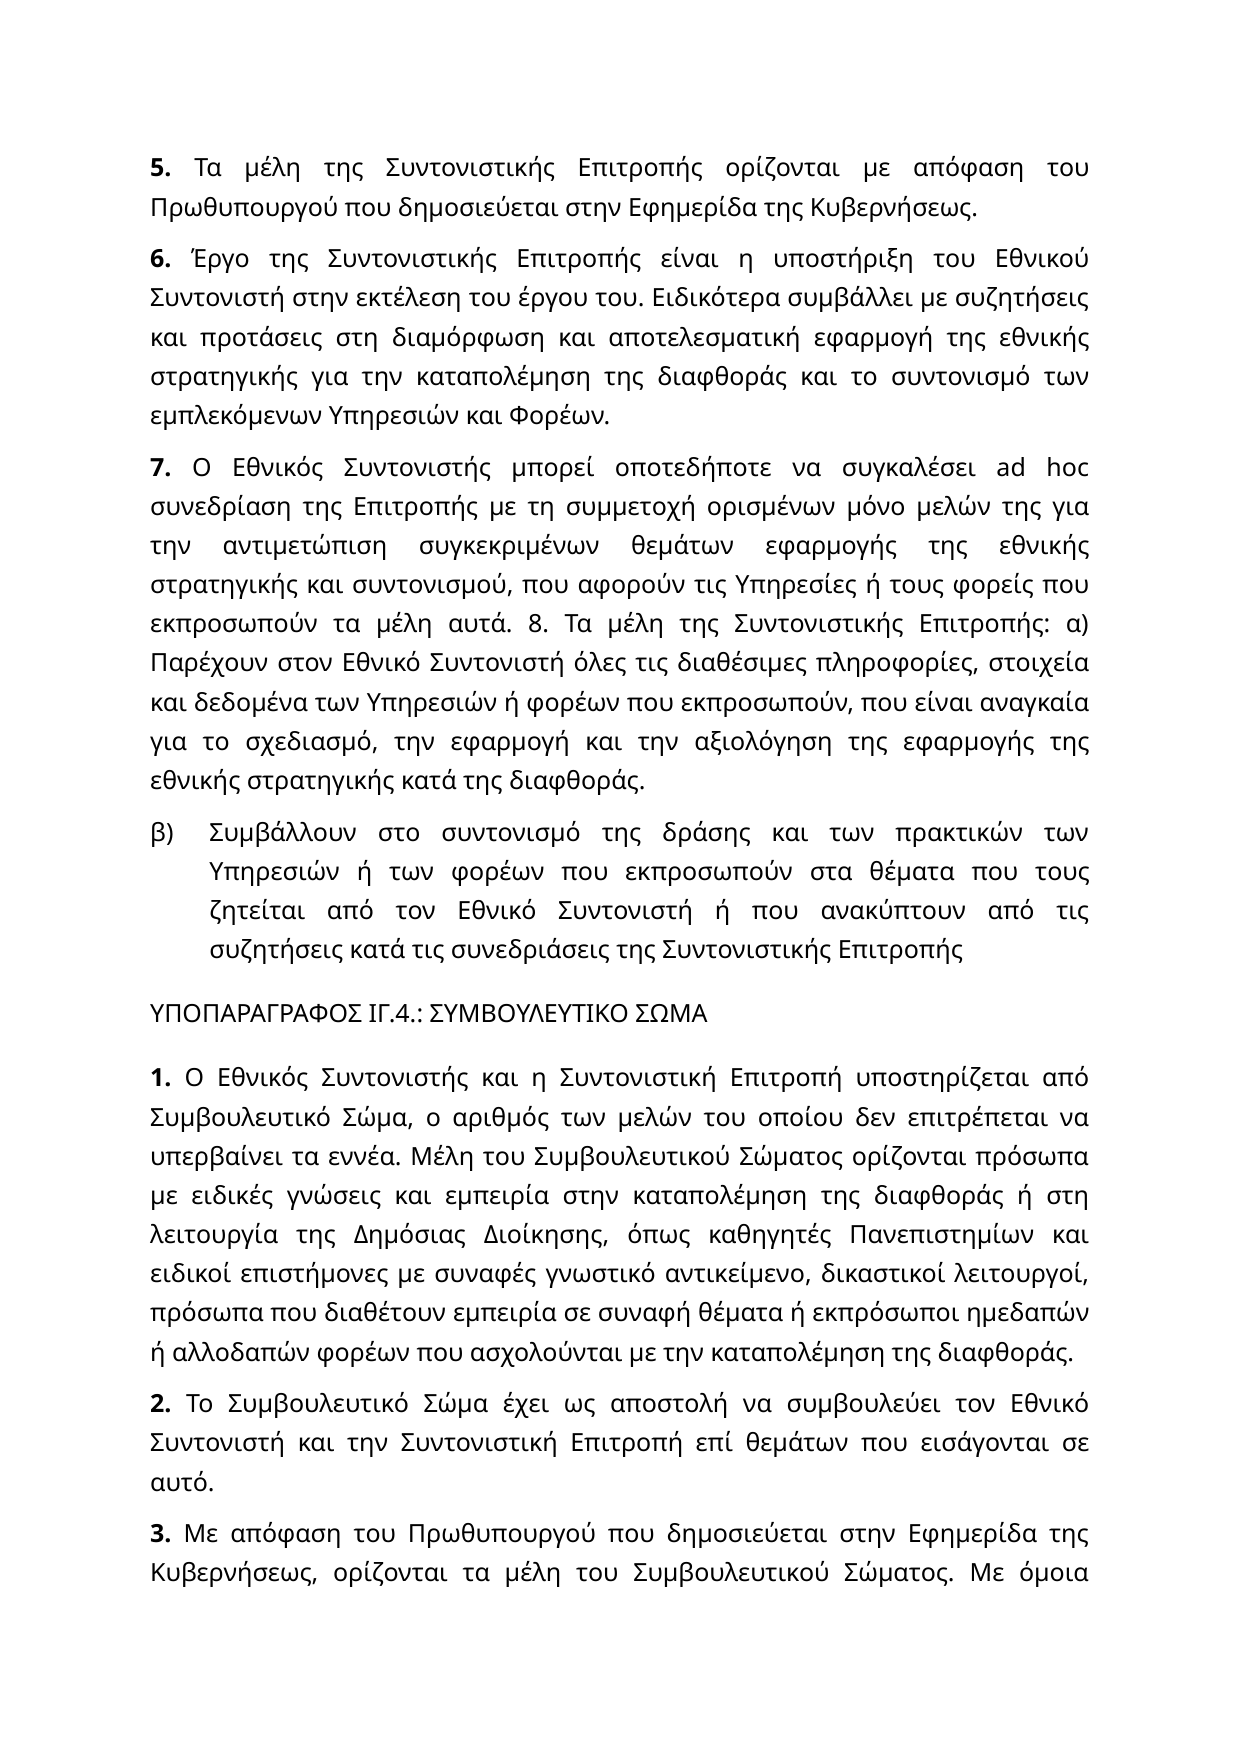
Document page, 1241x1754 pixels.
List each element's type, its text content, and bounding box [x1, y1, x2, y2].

text ΥΠΟΠΑΡΑΓΡΑΦΟΣ ΙΓ.4.: ΣΥΜΒΟΥΛΕΥΤΙΚΟ ΣΩΜΑ [150, 996, 1090, 1030]
text 2. Το Συμβουλευτικό Σώμα έχει ως αποστολή να συμβουλεύει τον Εθνικό Συντονιστή και την Συντονιστική Επιτροπή επί θεμάτων που εισάγονται σε αυτό. [150, 1386, 1090, 1498]
text 1. Ο Εθνικός Συντονιστής και η Συντονιστική Επιτροπή υποστηρίζεται από Συμβουλευτικό Σώμα, ο αριθμός των μελών του οποίου δεν επιτρέπεται να υπερβαίνει τα εννέα. Μέλη του Συμβουλευτικού Σώματος ορίζονται πρόσωπα με ειδικές γνώσεις και εμπειρία στην καταπολέμηση της διαφθοράς ή στη λειτουργία της Δημόσιας Διοίκησης, όπως καθηγητές Πανεπιστημίων και ειδικοί επιστήμονες με συναφές γνωστικό αντικείμενο, δικαστικοί λειτουργοί, πρόσωπα που διαθέτουν εμπειρία σε συναφή θέματα ή εκπρόσωποι ημεδαπών ή αλλοδαπών φορέων που ασχολούνται με την καταπολέμηση της διαφθοράς. [150, 1060, 1090, 1368]
list β) Συμβάλλουν στο συντονισμό της δράσης και των πρακτικών των Υπηρεσιών ή των φορέων που εκπροσωπούν στα θέματα που τους ζητείται από τον Εθνικό Συντονιστή ή που ανακύπτουν από τις συζητήσεις κατά τις συνεδριάσεις της Συντονιστικής Επιτροπής [150, 814, 1090, 966]
text 6. Έργο της Συντονιστικής Επιτροπής είναι η υποστήριξη του Εθνικού Συντονιστή στην εκτέλεση του έργου του. Ειδικότερα συμβάλλει με συζητήσεις και προτάσεις στη διαμόρφωση και αποτελεσματική εφαρμογή της εθνικής στρατηγικής για την καταπολέμηση της διαφθοράς και το συντονισμό των εμπλεκόμενων Υπηρεσιών και Φορέων. [150, 241, 1090, 432]
text 5. Τα μέλη της Συντονιστικής Επιτροπής ορίζονται με απόφαση του Πρωθυπουργού που δημοσιεύεται στην Εφημερίδα της Κυβερνήσεως. [150, 150, 1090, 223]
text 7. Ο Εθνικός Συντονιστής μπορεί οποτεδήποτε να συγκαλέσει ad hoc συνεδρίαση της Επιτροπής με τη συμμετοχή ορισμένων μόνο μελών της για την αντιμετώπιση συγκεκριμένων θεμάτων εφαρμογής της εθνικής στρατηγικής και συντονισμού, που αφορούν τις Υπηρεσίες ή τους φορείς που εκπροσωπούν τα μέλη αυτά. 8. Τα μέλη της Συντονιστικής Επιτροπής: α) Παρέχουν στον Εθνικό Συντονιστή όλες τις διαθέσιμες πληροφορίες, στοιχεία και δεδομένα των Υπηρεσιών ή φορέων που εκπροσωπούν, που είναι αναγκαία για το σχεδιασμό, την εφαρμογή και την αξιολόγηση της εφαρμογής της εθνικής στρατηγικής κατά της διαφθοράς. [150, 449, 1090, 797]
text 3. Με απόφαση του Πρωθυπουργού που δημοσιεύεται στην Εφημερίδα της Κυβερνήσεως, ορίζονται τα μέλη του Συμβουλευτικού Σώματος. Με όμοια [150, 1516, 1090, 1589]
